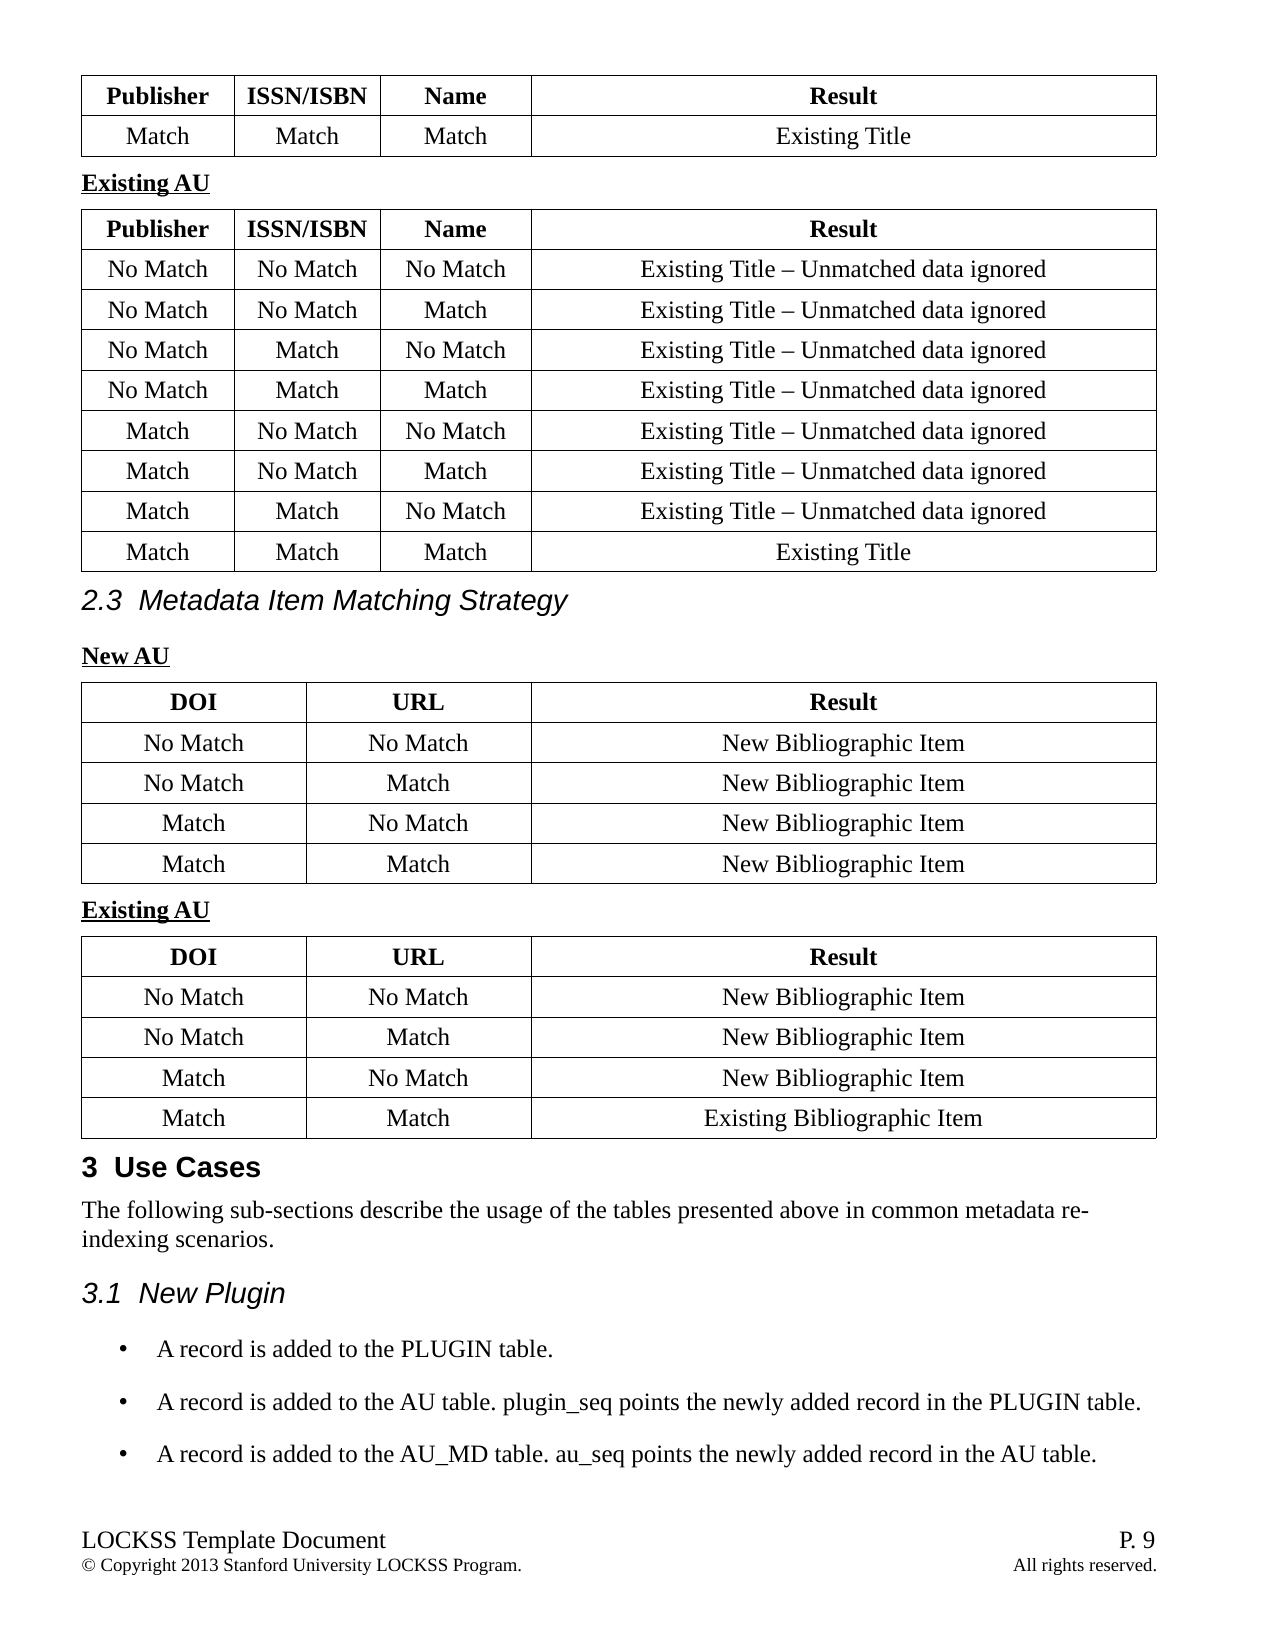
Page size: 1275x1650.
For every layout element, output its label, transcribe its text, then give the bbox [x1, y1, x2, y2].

table_header Name [381, 210, 531, 249]
table_header Publisher [82, 210, 234, 249]
table_header Publisher [82, 76, 234, 115]
table_cell Match [235, 330, 380, 370]
table_cell Match [381, 116, 531, 156]
table_cell Match [82, 451, 234, 491]
table_cell New Bibliographic Item [532, 763, 1156, 802]
table_cell Match [82, 532, 234, 571]
table_cell Existing Title – Unmatched data ignored [532, 451, 1156, 491]
table_cell No Match [381, 250, 531, 289]
table_cell Existing Title – Unmatched data ignored [532, 250, 1156, 289]
table_cell Match [82, 116, 234, 156]
table_header Result [532, 937, 1156, 976]
table_header URL [307, 937, 531, 976]
table_cell Existing Title [532, 532, 1156, 571]
table_cell Match [307, 1098, 531, 1137]
table_cell New Bibliographic Item [532, 977, 1156, 1017]
table_cell No Match [235, 411, 380, 450]
table_cell Match [235, 492, 380, 531]
table_header DOI [82, 683, 306, 722]
text Existing AU [81, 895, 1157, 924]
subtitle Use Cases [81, 1149, 1157, 1183]
table_cell Match [307, 763, 531, 802]
subtitle New Plugin [81, 1277, 1157, 1310]
table_cell Match [381, 451, 531, 491]
table_cell No Match [235, 290, 380, 329]
list A record is added to the AU_MD table. au_seq points the newly added record in the AU table. [119, 1439, 1157, 1468]
table_cell Existing Title [532, 116, 1156, 156]
table_cell Match [82, 1058, 306, 1097]
table_cell Match [235, 371, 380, 410]
subtitle Metadata Item Matching Strategy [81, 583, 1157, 617]
table_header Result [532, 76, 1156, 115]
table_cell Existing Title – Unmatched data ignored [532, 290, 1156, 329]
table_cell Match [235, 116, 380, 156]
table_cell No Match [307, 804, 531, 843]
text Existing AU [81, 168, 1157, 196]
table_cell No Match [82, 250, 234, 289]
table_cell Match [82, 844, 306, 883]
table_cell New Bibliographic Item [532, 804, 1156, 843]
table_cell Match [82, 1098, 306, 1137]
table_cell No Match [82, 723, 306, 762]
table_header ISSN/ISBN [235, 76, 380, 115]
table_cell No Match [82, 977, 306, 1017]
table_cell No Match [235, 250, 380, 289]
table_header Result [532, 210, 1156, 249]
table_cell No Match [307, 1058, 531, 1097]
table_cell Match [235, 532, 380, 571]
table_cell Match [381, 290, 531, 329]
table_cell No Match [307, 977, 531, 1017]
table_cell Existing Title – Unmatched data ignored [532, 492, 1156, 531]
table_cell New Bibliographic Item [532, 1018, 1156, 1057]
table_cell No Match [381, 492, 531, 531]
table_header URL [307, 683, 531, 722]
table_cell Existing Title – Unmatched data ignored [532, 371, 1156, 410]
table_cell No Match [307, 723, 531, 762]
table_cell No Match [82, 1018, 306, 1057]
table_cell Match [82, 411, 234, 450]
table_cell Match [307, 1018, 531, 1057]
table_cell No Match [381, 330, 531, 370]
table_cell No Match [82, 371, 234, 410]
list A record is added to the PLUGIN table. [119, 1334, 1157, 1363]
table_header DOI [82, 937, 306, 976]
text The following sub-sections describe the usage of the tables presented above in common metadata re-indexing scenarios. [81, 1195, 1157, 1253]
table_cell Match [82, 492, 234, 531]
text New AU [81, 641, 1157, 669]
table_cell No Match [82, 290, 234, 329]
table_cell Match [381, 371, 531, 410]
table_cell New Bibliographic Item [532, 844, 1156, 883]
table_cell No Match [82, 330, 234, 370]
table_cell No Match [82, 763, 306, 802]
table_cell No Match [381, 411, 531, 450]
table_cell Match [381, 532, 531, 571]
table_header Result [532, 683, 1156, 722]
table_cell Existing Title – Unmatched data ignored [532, 411, 1156, 450]
table_cell Existing Bibliographic Item [532, 1098, 1156, 1137]
table_cell No Match [235, 451, 380, 491]
table_cell Match [82, 804, 306, 843]
table_cell New Bibliographic Item [532, 1058, 1156, 1097]
table_header Name [381, 76, 531, 115]
list A record is added to the AU table. plugin_seq points the newly added record in the PLUGIN table. [119, 1387, 1157, 1416]
table_header ISSN/ISBN [235, 210, 380, 249]
table_cell New Bibliographic Item [532, 723, 1156, 762]
table_cell Existing Title – Unmatched data ignored [532, 330, 1156, 370]
table_cell Match [307, 844, 531, 883]
